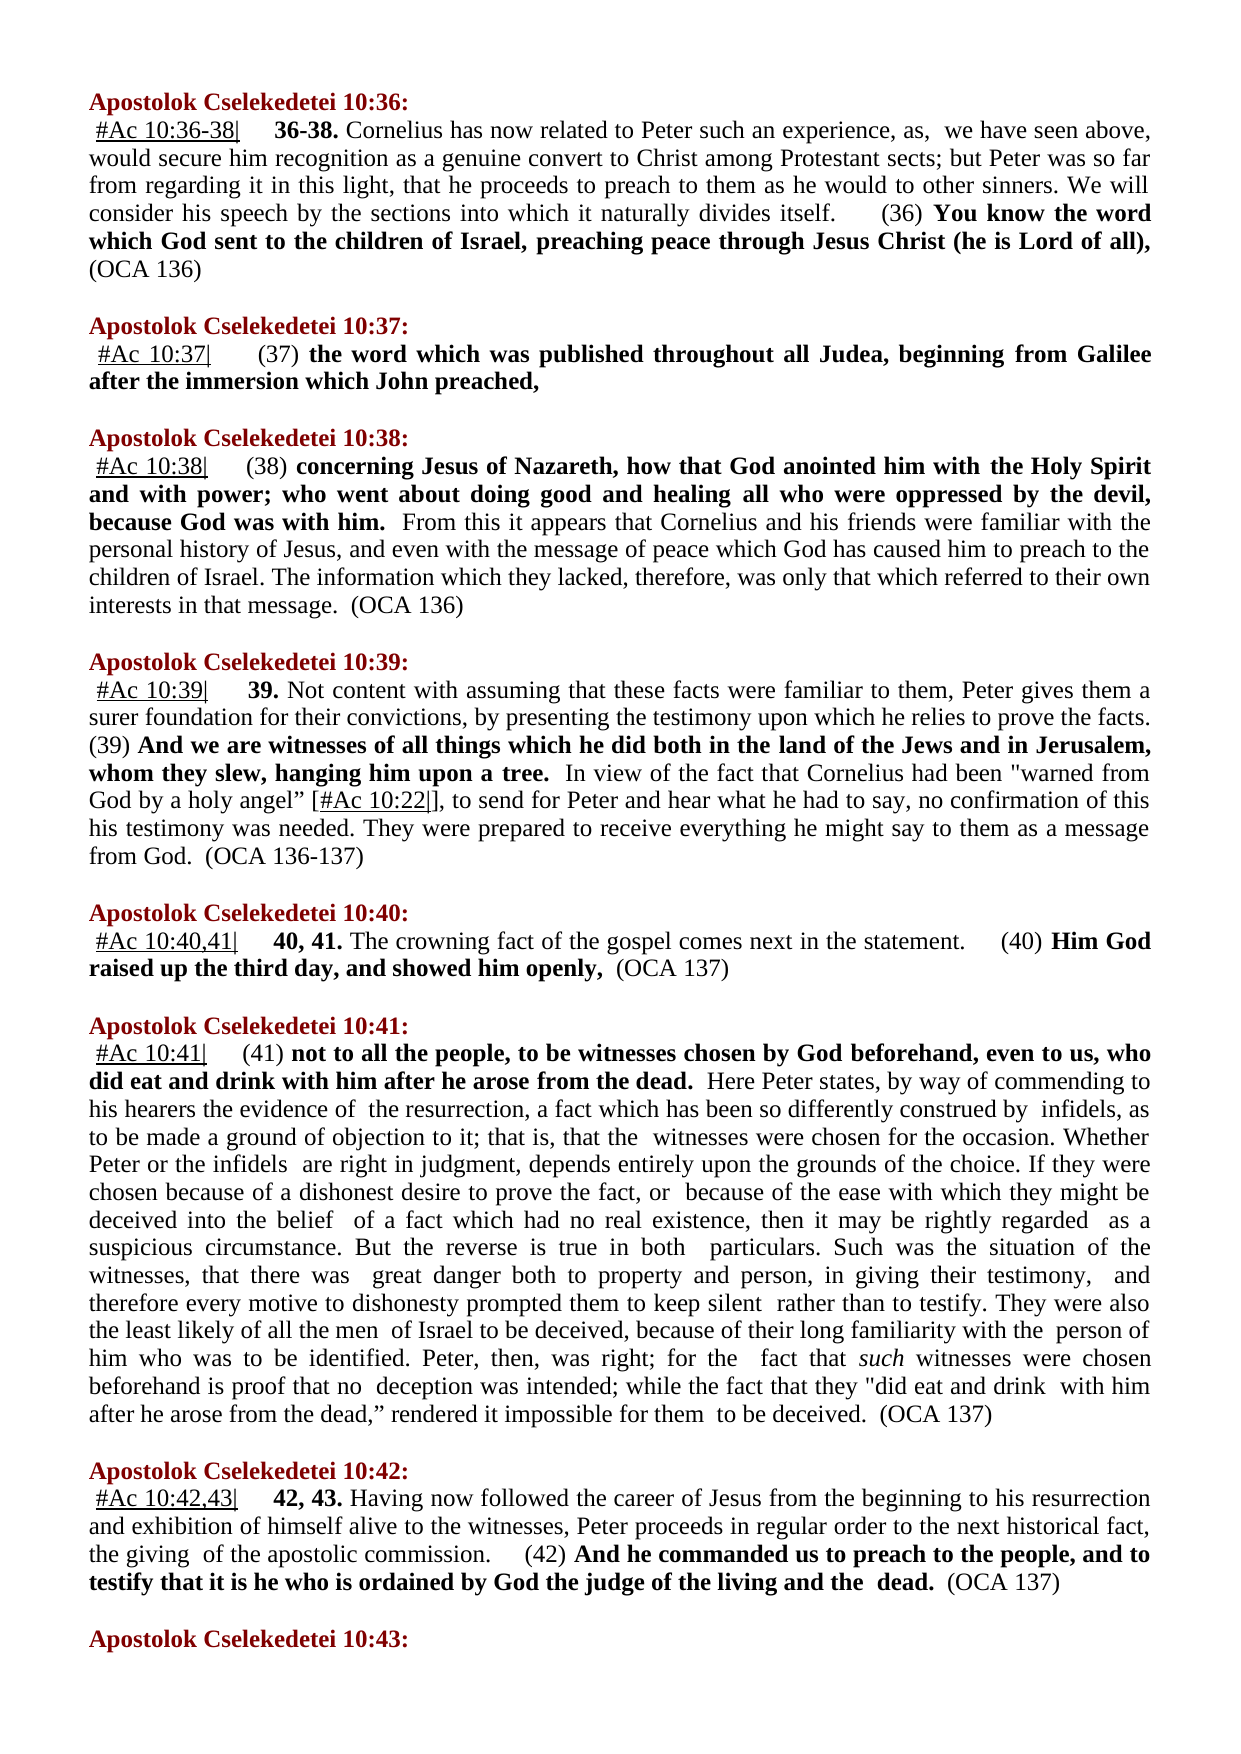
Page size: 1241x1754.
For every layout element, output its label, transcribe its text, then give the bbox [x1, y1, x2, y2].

text Apostolok Cselekedetei 10:37: [88, 312, 1152, 340]
text Apostolok Cselekedetei 10:38: [88, 424, 1152, 452]
text #Ac 10:41| (41) not to all the people, to be witnesses chosen by God beforehand, even to us, who did eat and drink with him after he arose from the dead. Here Peter states, by way of commending to his hearers the evidence of the resurrection, a fact which has been so differently construed by infidels, as to be made a ground of objection to it; that is, that the witnesses were chosen for the occasion. Whether Peter or the infidels are right in judgment, depends entirely upon the grounds of the choice. If they were chosen because of a dishonest desire to prove the fact, or because of the ease with which they might be deceived into the belief of a fact which had no real existence, then it may be rightly regarded as a suspicious circumstance. But the reverse is true in both particulars. Such was the situation of the witnesses, that there was great danger both to property and person, in giving their testimony, and therefore every motive to dishonesty prompted them to keep silent rather than to testify. They were also the least likely of all the men of Israel to be deceived, because of their long familiarity with the person of him who was to be identified. Peter, then, was right; for the fact that such witnesses were chosen beforehand is proof that no deception was intended; while the fact that they "did eat and drink with him after he arose from the dead,” rendered it impossible for them to be deceived. (OCA 137) [88, 1039, 1152, 1427]
text Apostolok Cselekedetei 10:40: [88, 899, 1152, 927]
text #Ac 10:40,41| 40, 41. The crowning fact of the gospel comes next in the statement. (40) Him God raised up the third day, and showed him openly, (OCA 137) [88, 927, 1152, 982]
text #Ac 10:36-38| 36-38. Cornelius has now related to Peter such an experience, as, we have seen above, would secure him recognition as a genuine convert to Christ among Protestant sects; but Peter was so far from regarding it in this light, that he proceeds to preach to them as he would to other sinners. We will consider his speech by the sections into which it naturally divides itself. (36) You know the word which God sent to the children of Israel, preaching peace through Jesus Christ (he is Lord of all), (OCA 136) [88, 116, 1152, 282]
text Apostolok Cselekedetei 10:39: [88, 648, 1152, 676]
text #Ac 10:42,43| 42, 43. Having now followed the career of Jesus from the beginning to his resurrection and exhibition of himself alive to the witnesses, Peter proceeds in regular order to the next historical fact, the giving of the apostolic commission. (42) And he commanded us to preach to the people, and to testify that it is he who is ordained by God the judge of the living and the dead. (OCA 137) [88, 1484, 1152, 1595]
text #Ac 10:37| (37) the word which was published throughout all Judea, beginning from Galilee after the immersion which John preached, [88, 340, 1152, 395]
text Apostolok Cselekedetei 10:36: [88, 88, 1152, 116]
text #Ac 10:38| (38) concerning Jesus of Nazareth, how that God anointed him with the Holy Spirit and with power; who went about doing good and healing all who were oppressed by the devil, because God was with him. From this it appears that Cornelius and his friends were familiar with the personal history of Jesus, and even with the message of peace which God has caused him to preach to the children of Israel. The information which they lacked, therefore, was only that which referred to their own interests in that message. (OCA 136) [88, 452, 1152, 618]
text Apostolok Cselekedetei 10:43: [88, 1625, 1152, 1653]
text #Ac 10:39| 39. Not content with assuming that these facts were familiar to them, Peter gives them a surer foundation for their convictions, by presenting the testimony upon which he relies to prove the facts. (39) And we are witnesses of all things which he did both in the land of the Jews and in Jerusalem, whom they slew, hanging him upon a tree. In view of the fact that Cornelius had been "warned from God by a holy angel” [#Ac 10:22|], to send for Peter and hear what he had to say, no confirmation of this his testimony was needed. They were prepared to receive everything he might say to them as a message from God. (OCA 136-137) [88, 676, 1152, 870]
text Apostolok Cselekedetei 10:41: [88, 1012, 1152, 1039]
text Apostolok Cselekedetei 10:42: [88, 1457, 1152, 1484]
